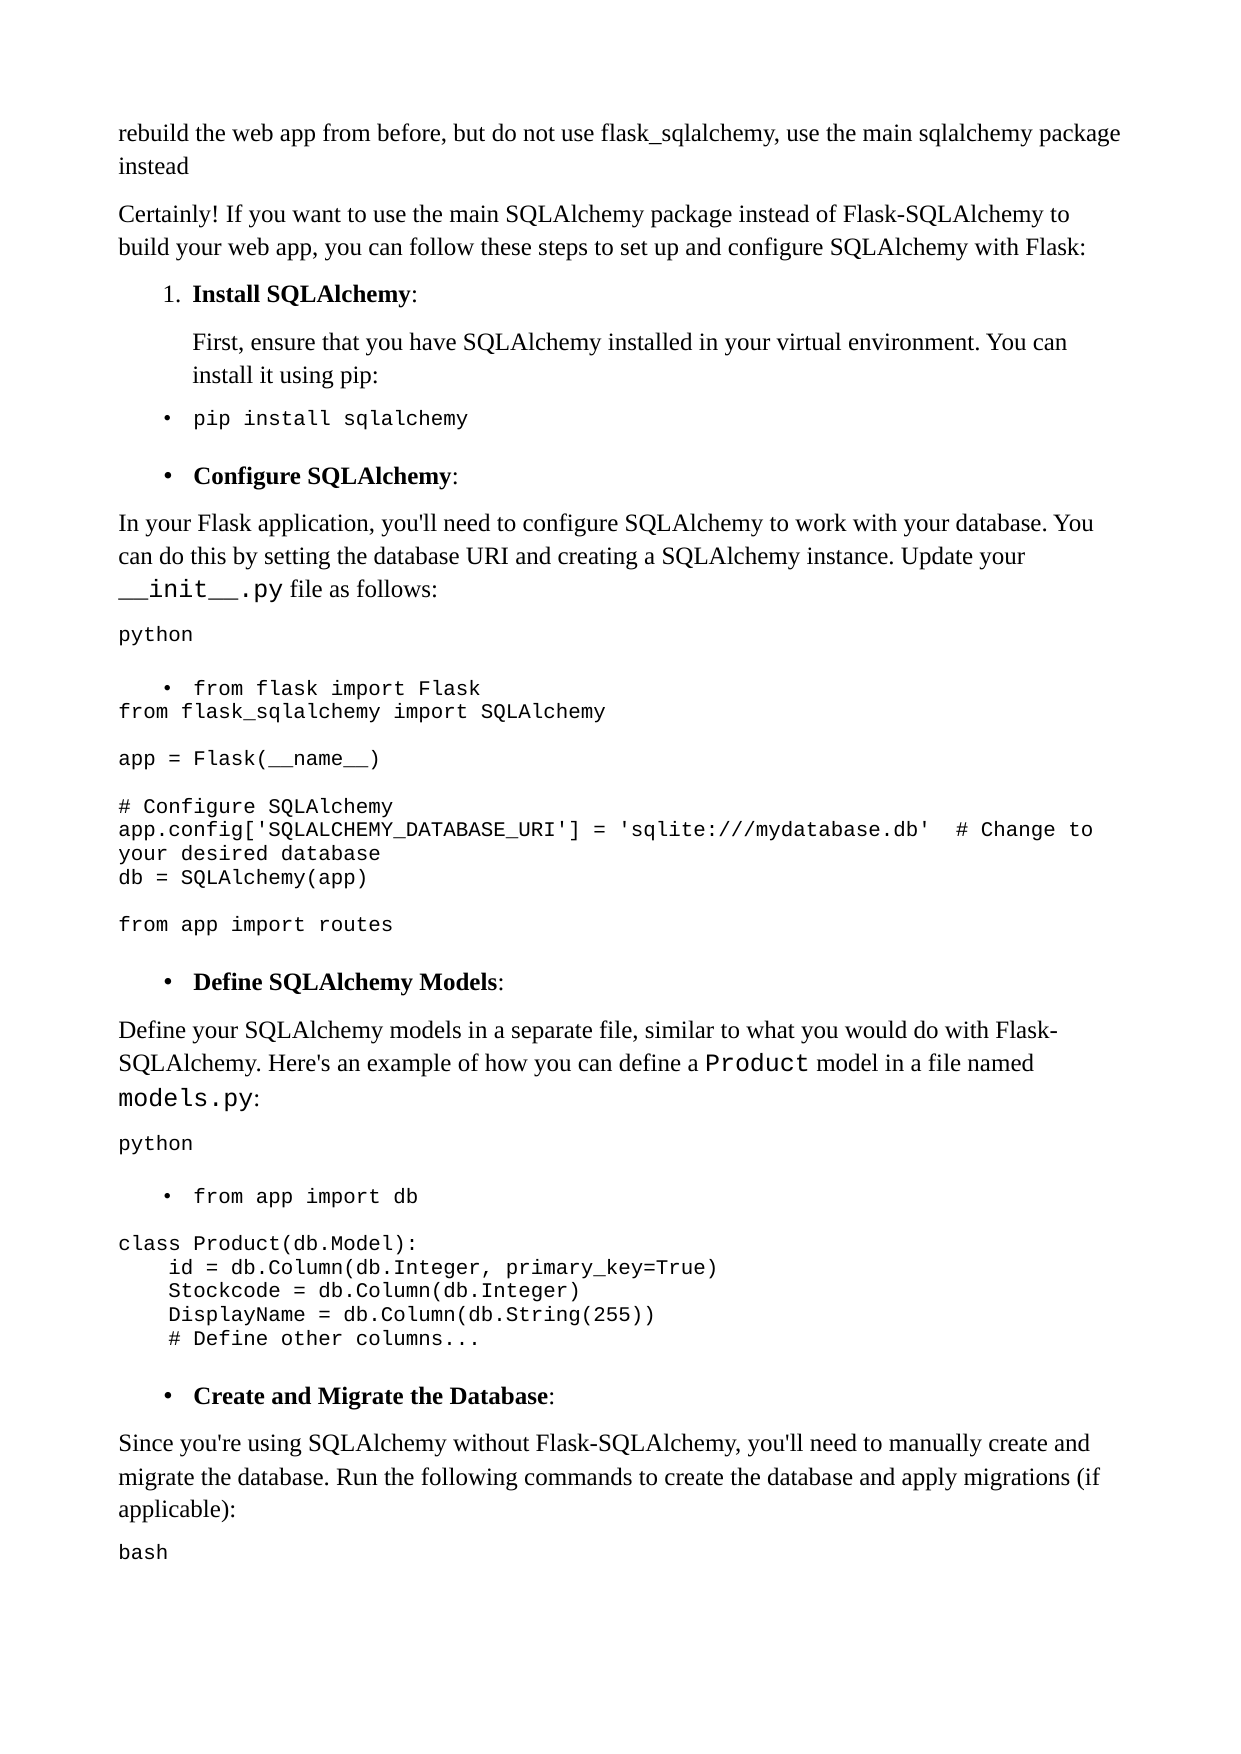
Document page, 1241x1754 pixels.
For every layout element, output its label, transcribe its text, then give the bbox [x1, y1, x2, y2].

text Stockcode = db.Column(db.Integer) [118, 1281, 1122, 1304]
text DisplayName = db.Column(db.String(255)) [118, 1304, 1122, 1328]
text # Configure SQLAlchemy [118, 796, 1122, 819]
text python [118, 624, 1122, 648]
list pip install sqlalchemy [164, 408, 1122, 431]
text # Define other columns... [118, 1328, 1122, 1351]
list First, ensure that you have SQLAlchemy installed in your virtual environment. You can install it using pip: [162, 327, 1122, 389]
text In your Flask application, you'll need to configure SQLAlchemy to work with your database. You can do this by setting the database URI and creating a SQLAlchemy instance. Update your __init__.py file as follows: [118, 508, 1122, 605]
list Define SQLAlchemy Models: [164, 967, 1122, 996]
list Create and Migrate the Database: [164, 1381, 1122, 1410]
list from flask import Flask [164, 677, 1122, 701]
text id = db.Column(db.Integer, primary_key=True) [118, 1257, 1122, 1281]
text app.config['SQLALCHEMY_DATABASE_URI'] = 'sqlite:///mydatabase.db' # Change to your desired database [118, 819, 1122, 867]
list Configure SQLAlchemy: [164, 461, 1122, 489]
list Install SQLAlchemy: [162, 279, 1122, 308]
text Since you're using SQLAlchemy without Flask-SQLAlchemy, you'll need to manually create and migrate the database. Run the following commands to create the database and apply migrations (if applicable): [118, 1428, 1122, 1523]
text Define your SQLAlchemy models in a separate file, similar to what you would do with Flask-SQLAlchemy. Here's an example of how you can define a Product model in a file named models.py: [118, 1015, 1122, 1114]
text rebuild the web app from before, but do not use flask_sqlalchemy, use the main sqlalchemy package instead [118, 118, 1122, 180]
text bash [118, 1542, 1122, 1566]
text class Product(db.Model): [118, 1233, 1122, 1257]
text db = SQLAlchemy(app) [118, 867, 1122, 890]
text from app import routes [118, 914, 1122, 938]
text from flask_sqlalchemy import SQLAlchemy [118, 701, 1122, 725]
list from app import db [164, 1186, 1122, 1209]
text python [118, 1133, 1122, 1156]
text app = Flask(__name__) [118, 748, 1122, 772]
text Certainly! If you want to use the main SQLAlchemy package instead of Flask-SQLAlchemy to build your web app, you can follow these steps to set up and configure SQLAlchemy with Flask: [118, 199, 1122, 261]
